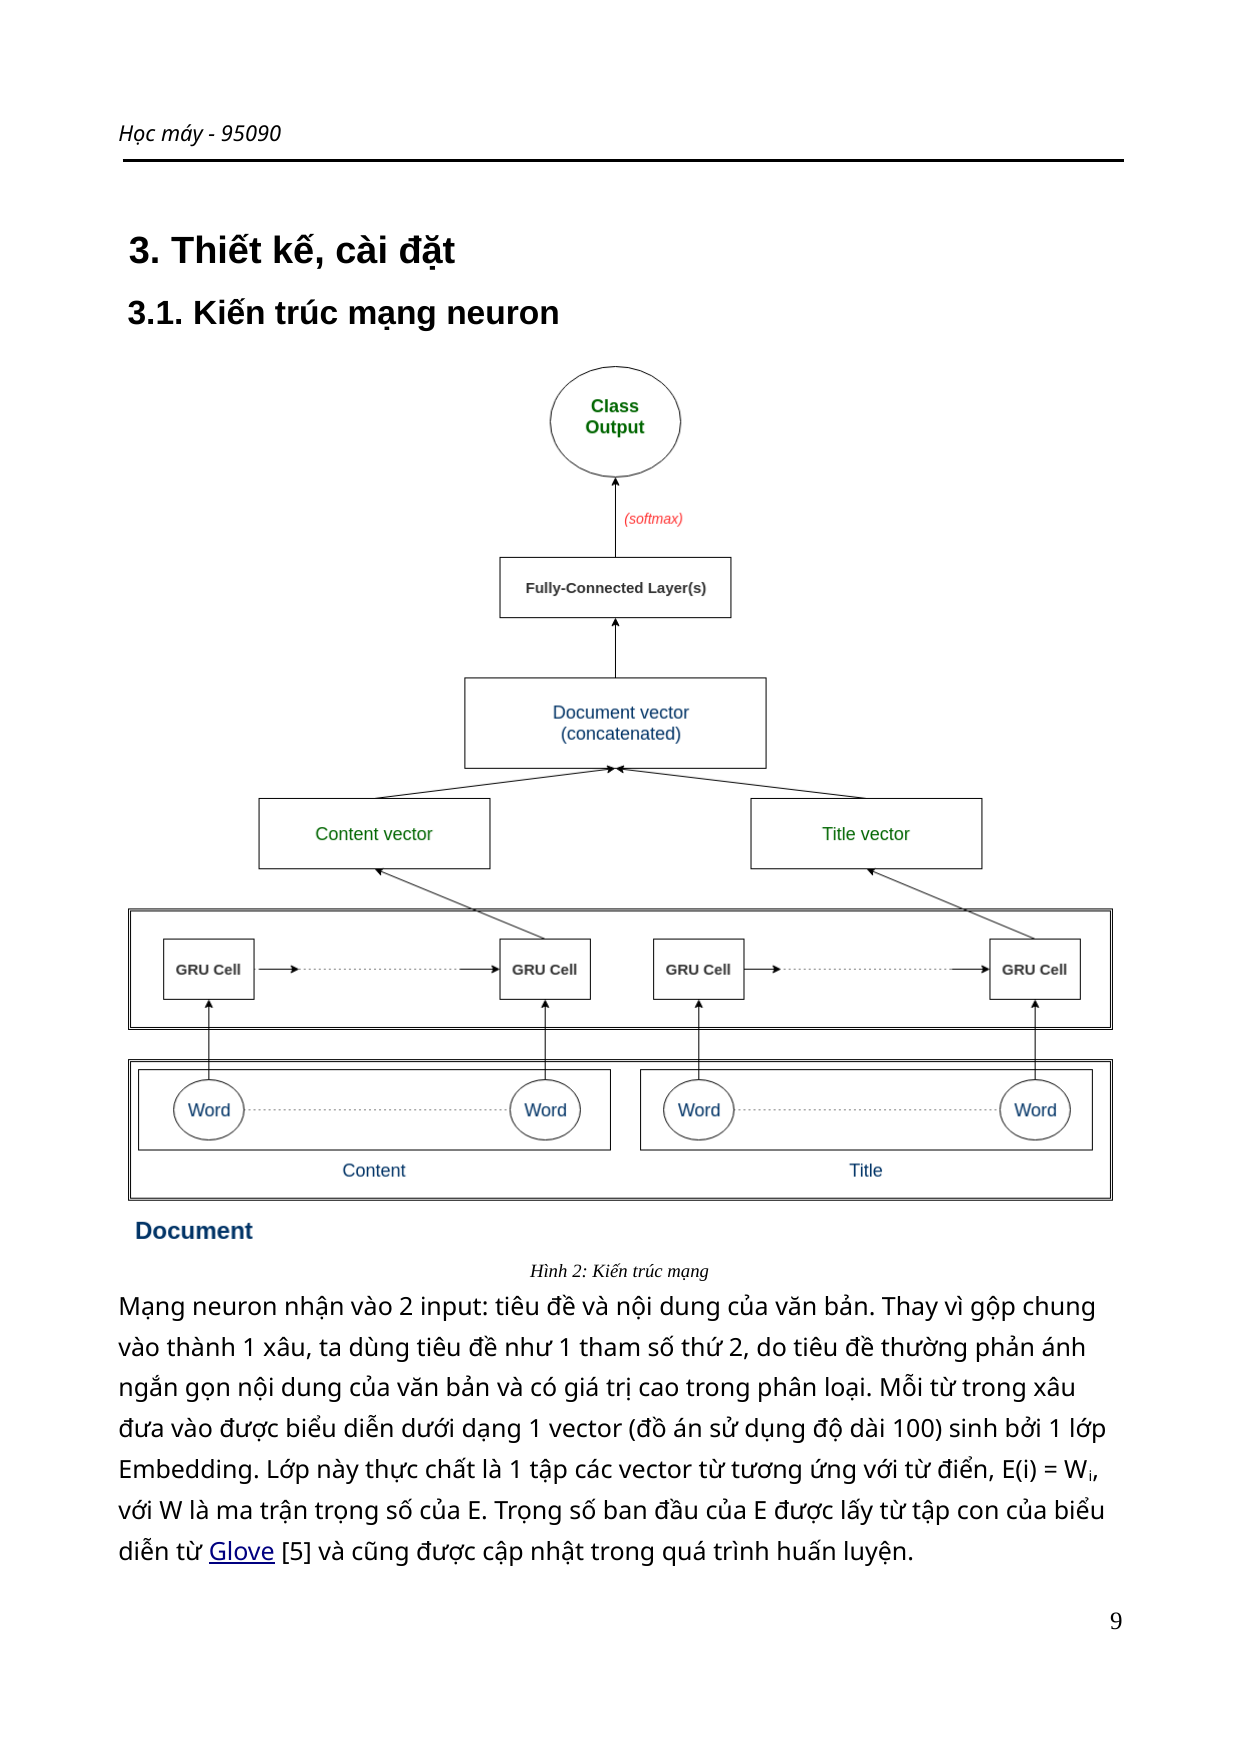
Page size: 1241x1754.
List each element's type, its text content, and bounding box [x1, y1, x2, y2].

text Hình 2: Kiến trúc mạng [118, 1261, 1122, 1282]
text [118, 344, 1122, 356]
text Mạng neuron nhận vào 2 input: tiêu đề và nội dung của văn bản. Thay vì gộp chung vào thành 1 xâu, ta dùng tiêu đề như 1 tham số thứ 2, do tiêu đề thường phản ánh ngắn gọn nội dung của văn bản và có giá trị cao trong phân loại. Mỗi từ trong xâu đưa vào được biểu diễn dưới dạng 1 vector (đồ án sử dụng độ dài 100) sinh bởi 1 lớp Embedding. Lớp này thực chất là 1 tập các vector từ tương ứng với từ điển, E(i) = Wi, với W là ma trận trọng số của E. Trọng số ban đầu của E được lấy từ tập con của biểu diễn từ Glove [5] và cũng được cập nhật trong quá trình huấn luyện. [118, 1282, 1122, 1567]
subtitle Kiến trúc mạng neuron [118, 293, 1122, 331]
subtitle Thiết kế, cài đặt [118, 228, 1122, 272]
